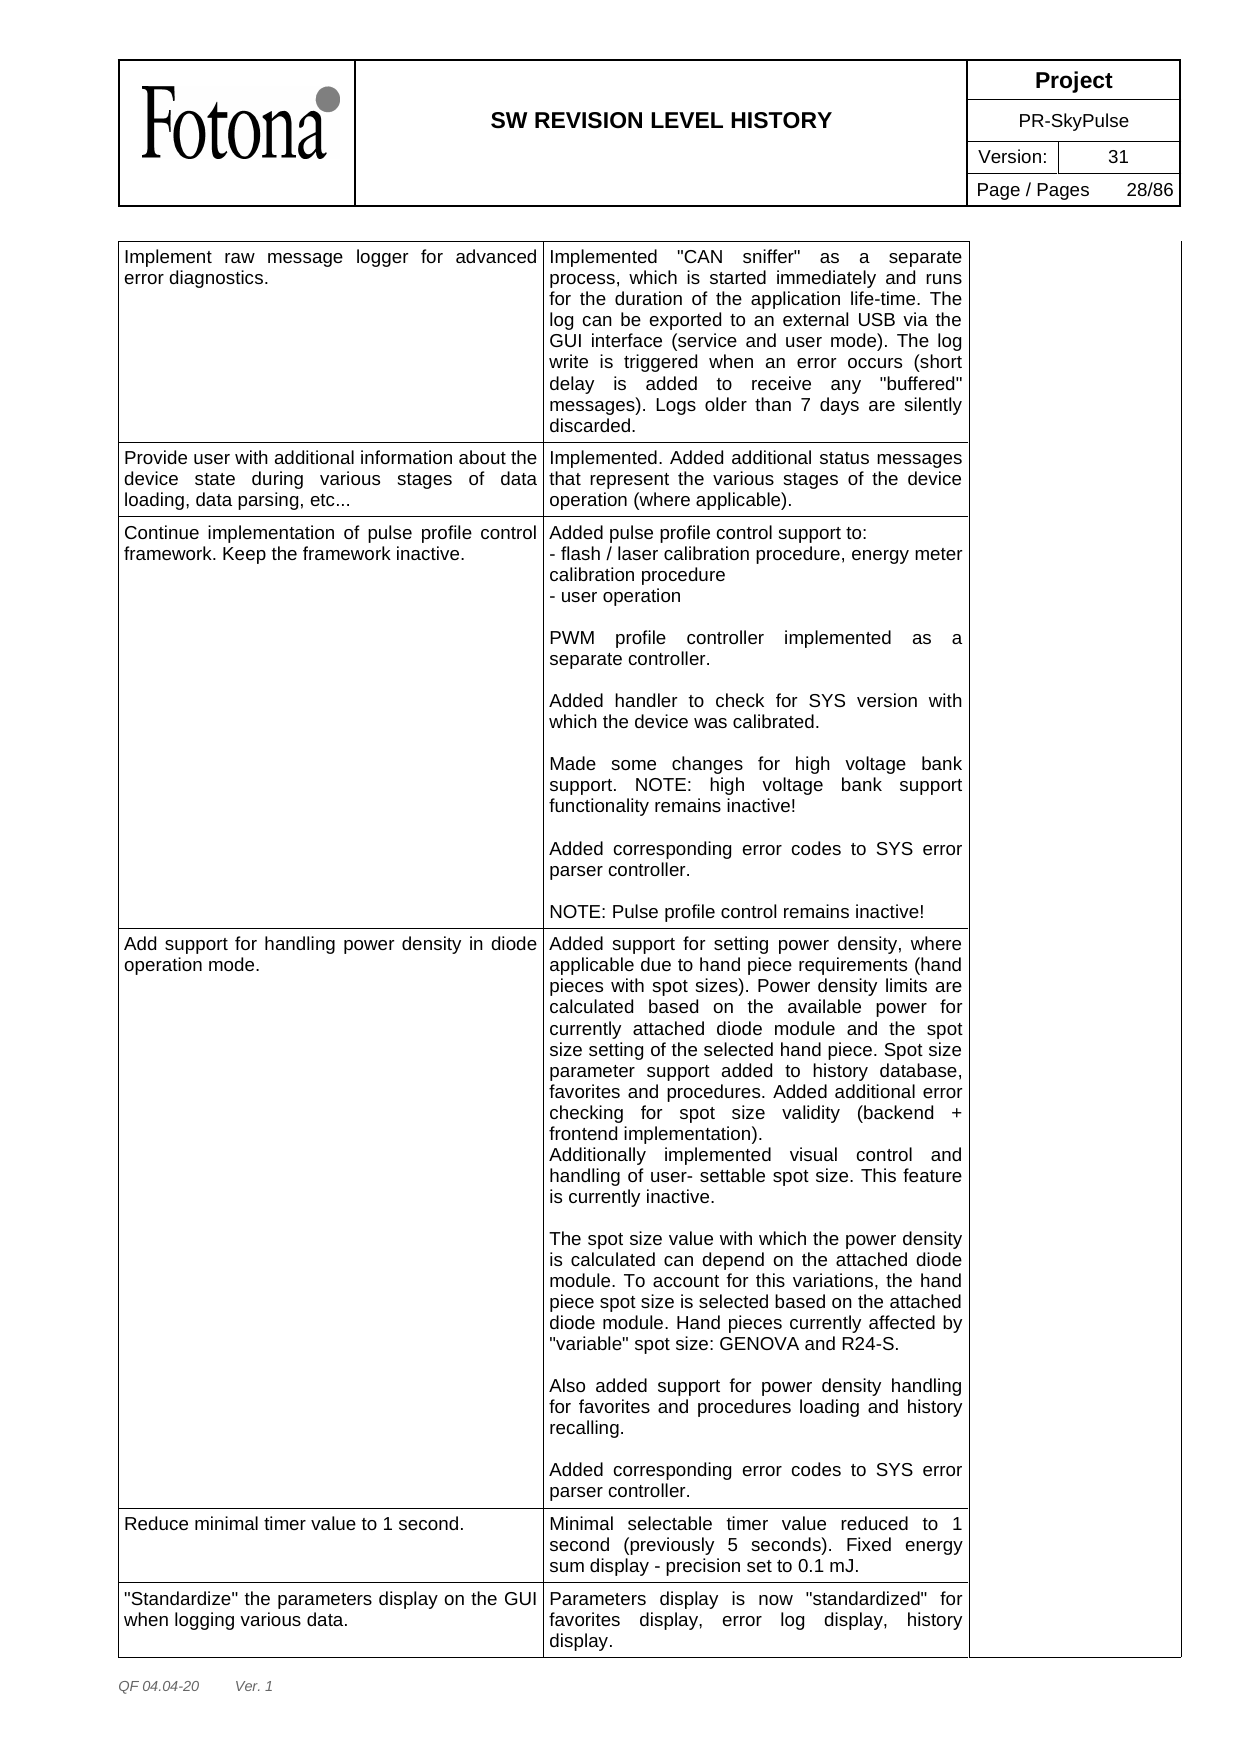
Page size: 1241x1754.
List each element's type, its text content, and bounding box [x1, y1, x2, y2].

table_cell Minimal selectable timer value reduced to 1 second (previously 5 seconds). Fixed energy sum display - precision set to 0.1 mJ. [544, 1509, 968, 1582]
table_cell Reduce minimal timer value to 1 second. [119, 1509, 543, 1582]
table_cell Implemented. Added additional status messages that represent the various stages of the device operation (where applicable). [544, 443, 968, 516]
table_cell Provide user with additional information about the device state during various stages of data loading, data parsing, etc... [119, 443, 543, 516]
table_cell "Standardize" the parameters display on the GUI when logging various data. [119, 1583, 543, 1657]
table_cell Add support for handling power density in diode operation mode. [119, 929, 543, 1508]
table_cell Added pulse profile control support to: - flash / laser calibration procedure, energy meter calibration procedure - user operation PWM profile controller implemented as a separate controller. Added handler to check for SYS version with which the device was calibrated. Made some changes for high voltage bank support. NOTE: high voltage bank support functionality remains inactive! Added corresponding error codes to SYS error parser controller. NOTE: Pulse profile control remains inactive! [544, 517, 968, 928]
table_cell Added support for setting power density, where applicable due to hand piece requirements (hand pieces with spot sizes). Power density limits are calculated based on the available power for currently attached diode module and the spot size setting of the selected hand piece. Spot size parameter support added to history database, favorites and procedures. Added additional error checking for spot size validity (backend + frontend implementation). Additionally implemented visual control and handling of user- settable spot size. This feature is currently inactive. The spot size value with which the power density is calculated can depend on the attached diode module. To account for this variations, the hand piece spot size is selected based on the attached diode module. Hand pieces currently affected by "variable" spot size: GENOVA and R24-S. Also added support for power density handling for favorites and procedures loading and history recalling. Added corresponding error codes to SYS error parser controller. [544, 929, 968, 1508]
table_cell Implement raw message logger for advanced error diagnostics. [119, 242, 543, 442]
table_cell Continue implementation of pulse profile control framework. Keep the framework inactive. [119, 517, 543, 928]
table_cell [970, 241, 1181, 1657]
table_cell Parameters display is now "standardized" for favorites display, error log display, history display. [544, 1583, 968, 1657]
table_cell Implemented "CAN sniffer" as a separate process, which is started immediately and runs for the duration of the application life-time. The log can be exported to an external USB via the GUI interface (service and user mode). The log write is triggered when an error occurs (short delay is added to receive any "buffered" messages). Logs older than 7 days are silently discarded. [544, 242, 968, 442]
